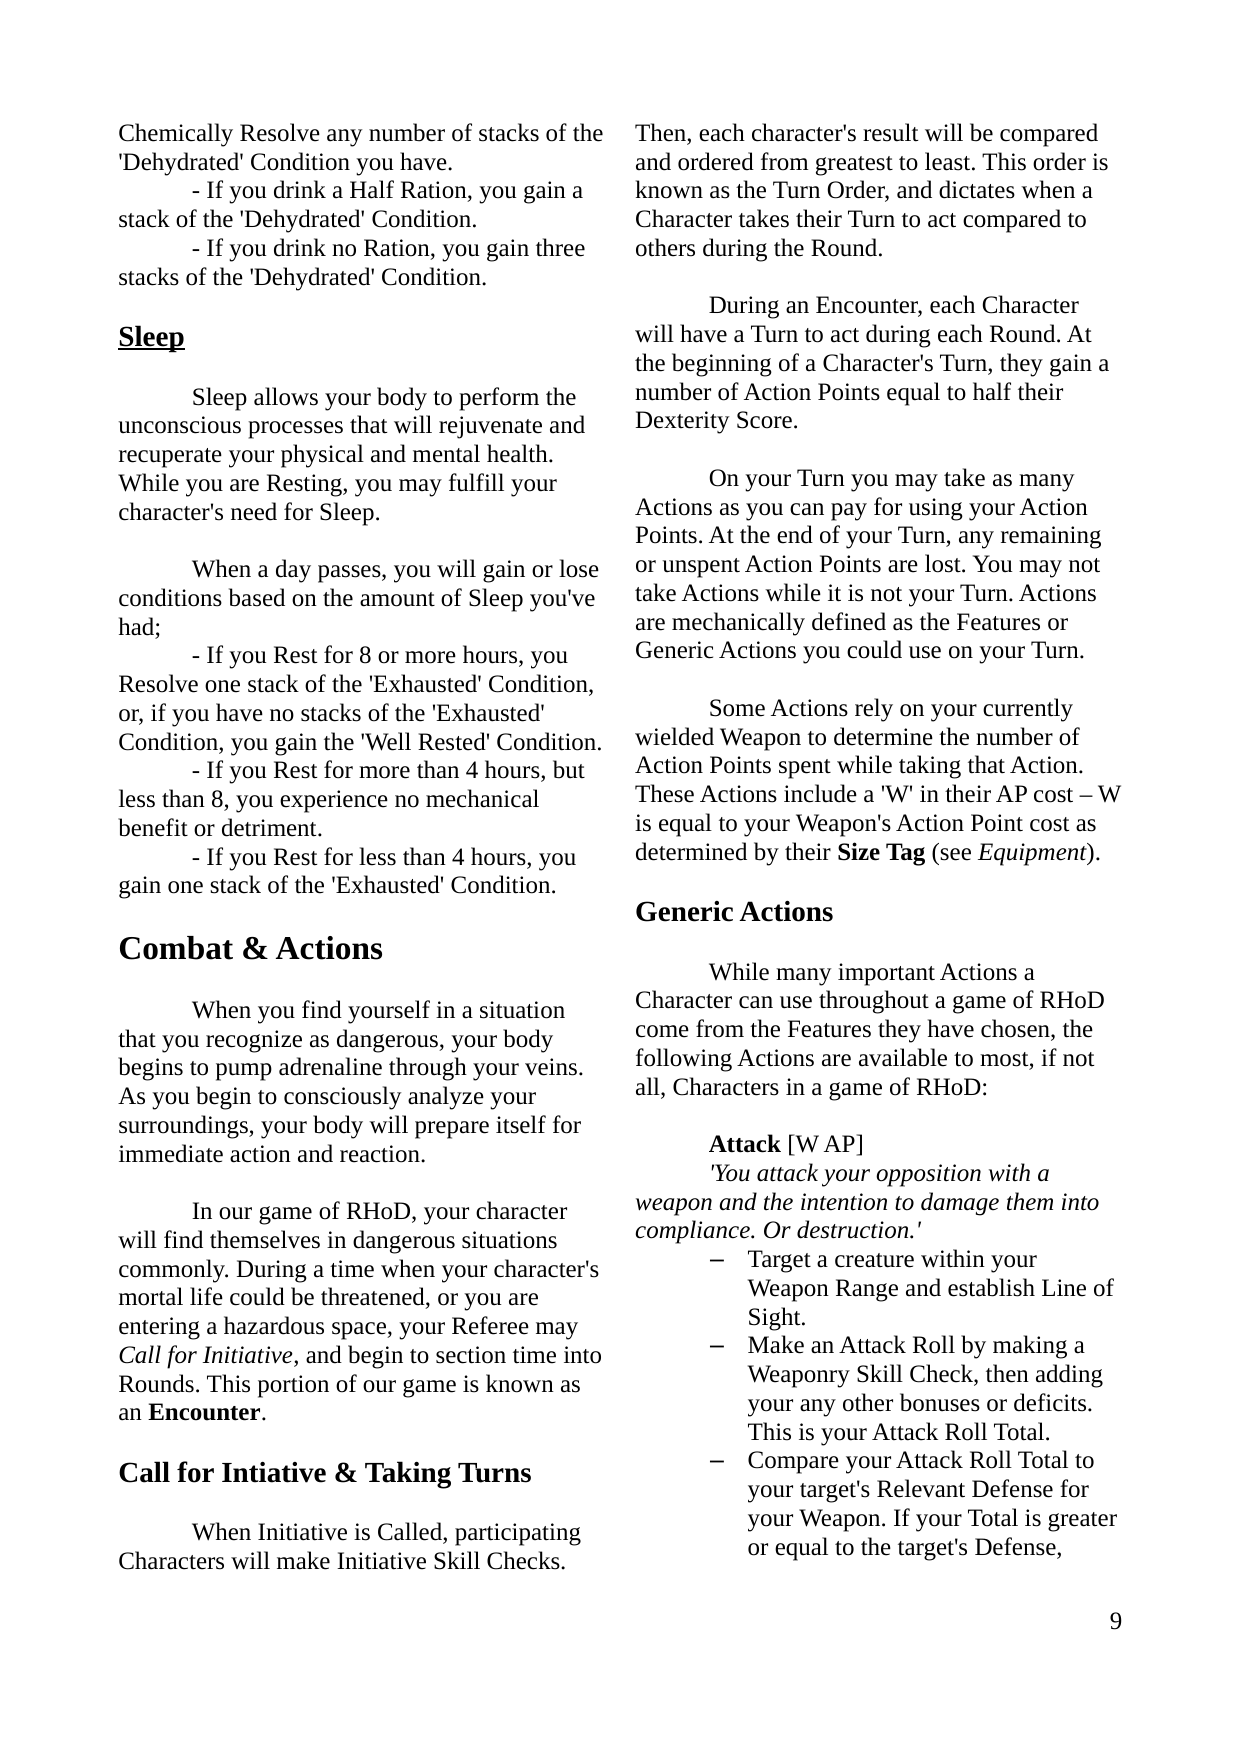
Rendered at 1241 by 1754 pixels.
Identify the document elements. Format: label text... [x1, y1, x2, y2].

text Some Actions rely on your currently wielded Weapon to determine the number of Action Points spent while taking that Action. These Actions include a 'W' in their AP cost – W is equal to your Weapon's Action Point cost as determined by their Size Tag (see Equipment). [635, 693, 1122, 866]
text Chemically Resolve any number of stacks of the 'Dehydrated' Condition you have. [118, 118, 605, 176]
text When you find yourself in a situation that you recognize as dangerous, your body begins to pump adrenaline through your veins. As you begin to consciously analyze your surroundings, your body will prepare itself for immediate action and reaction. In our game of RHoD, your character will find themselves in dangerous situations commonly. During a time when your character's mortal life could be threatened, or you are entering a hazardous space, your Referee may Call for Initiative, and begin to section time into Rounds. This portion of our game is known as an Encounter. [118, 995, 605, 1426]
text Generic Actions [635, 894, 1122, 928]
text Attack [W AP] [635, 1129, 1122, 1158]
text Sleep allows your body to perform the unconscious processes that will rejuvenate and recuperate your physical and mental health. While you are Resting, you may fulfill your character's need for Sleep. When a day passes, you will gain or lose conditions based on the amount of Sleep you've had; [118, 382, 605, 640]
text - If you drink no Ration, you gain three stacks of the 'Dehydrated' Condition. [118, 233, 605, 291]
text On your Turn you may take as many Actions as you can pay for using your Action Points. At the end of your Turn, any remaining or unspent Action Points are lost. You may not take Actions while it is not your Turn. Actions are mechanically defined as the Features or Generic Actions you could use on your Turn. [635, 463, 1122, 664]
text Combat & Actions [118, 928, 605, 966]
text Call for Intiative & Taking Turns [118, 1455, 605, 1488]
list Make an Attack Roll by making a Weaponry Skill Check, then adding your any other bonuses or deficits. This is your Attack Roll Total. [710, 1330, 1122, 1445]
text 'You attack your opposition with a weapon and the intention to damage them into compliance. Or destruction.' [635, 1158, 1122, 1244]
text During an Encounter, each Character will have a Turn to act during each Round. At the beginning of a Character's Turn, they gain a number of Action Points equal to half their Dexterity Score. [635, 291, 1122, 434]
text - If you drink a Half Ration, you gain a stack of the 'Dehydrated' Condition. [118, 176, 605, 233]
text Then, each character's result will be compared and ordered from greatest to least. This order is known as the Turn Order, and dictates when a Character takes their Turn to act compared to others during the Round. [635, 118, 1122, 262]
text While many important Actions a Character can use throughout a game of RHoD come from the Features they have chosen, the following Actions are available to most, if not all, Characters in a game of RHoD: [635, 957, 1122, 1100]
list Target a creature within your Weapon Range and establish Line of Sight. [710, 1244, 1122, 1330]
text - If you Rest for 8 or more hours, you Resolve one stack of the 'Exhausted' Condition, or, if you have no stacks of the 'Exhausted' Condition, you gain the 'Well Rested' Condition. - If you Rest for more than 4 hours, but less than 8, you experience no mechanical benefit or detriment. - If you Rest for less than 4 hours, you gain one stack of the 'Exhausted' Condition. [118, 640, 605, 899]
text When Initiative is Called, participating Characters will make Initiative Skill Checks. [118, 1517, 605, 1575]
text Sleep [118, 319, 605, 353]
list Compare your Attack Roll Total to your target's Relevant Defense for your Weapon. If your Total is greater or equal to the target's Defense, [710, 1445, 1122, 1560]
